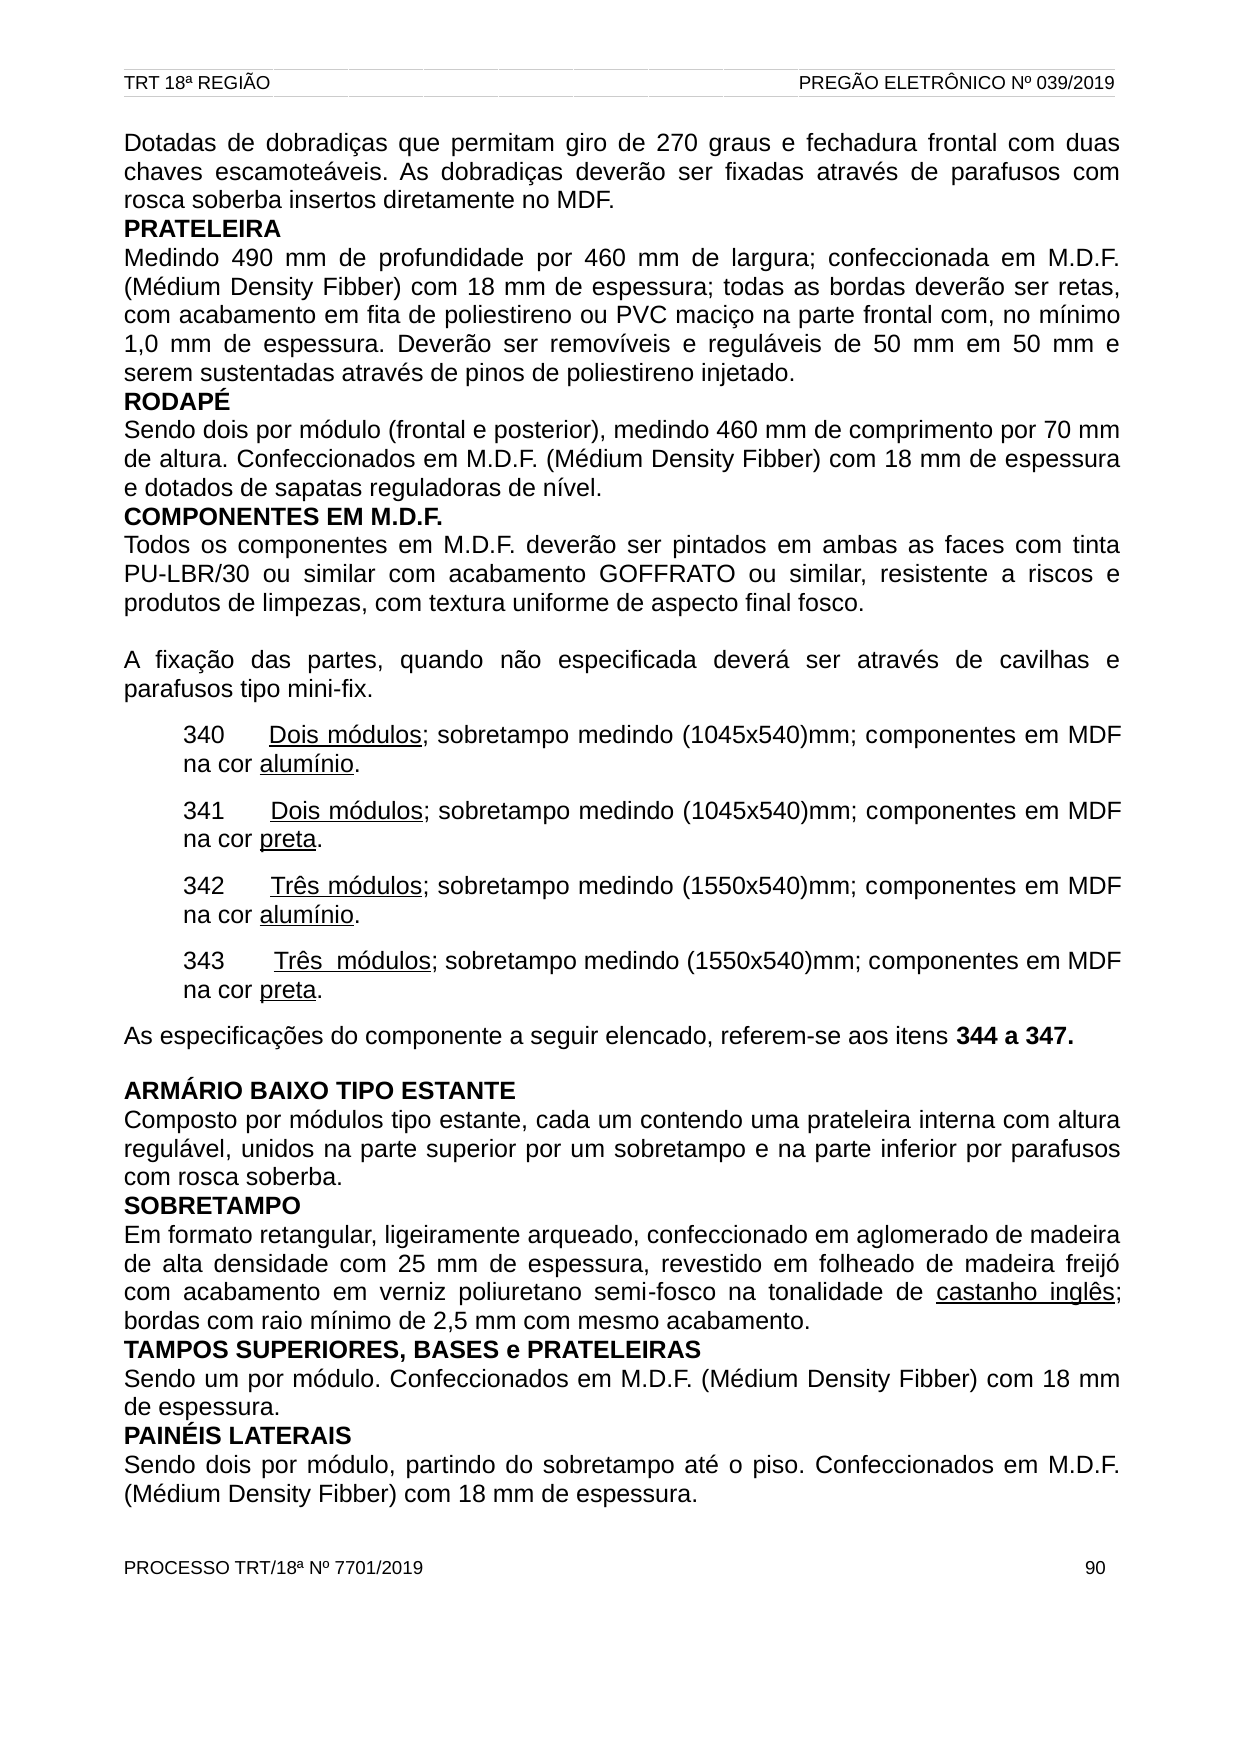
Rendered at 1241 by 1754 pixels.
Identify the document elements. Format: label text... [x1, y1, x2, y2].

text Dotadas de dobradiças que permitam giro de 270 graus e fechadura frontal com duas chaves escamoteáveis. As dobradiças deverão ser fixadas através de parafusos com rosca soberba insertos diretamente no MDF. [123, 128, 1122, 214]
text Sendo um por módulo. Confeccionados em M.D.F. (Médium Density Fibber) com 18 mm de espessura. [123, 1363, 1122, 1421]
text PAINÉIS LATERAIS [123, 1421, 1122, 1450]
text RODAPÉ [123, 387, 1122, 415]
text SOBRETAMPO [123, 1191, 1122, 1220]
text Medindo 490 mm de profundidade por 460 mm de largura; confeccionada em M.D.F. (Médium Density Fibber) com 18 mm de espessura; todas as bordas deverão ser retas, com acabamento em fita de poliestireno ou PVC maciço na parte frontal com, no mínimo 1,0 mm de espessura. Deverão ser removíveis e reguláveis de 50 mm em 50 mm e serem sustentadas através de pinos de poliestireno injetado. [123, 243, 1122, 387]
text A fixação das partes, quando não especificada deverá ser através de cavilhas e parafusos tipo mini-fix. [123, 645, 1122, 703]
text PRATELEIRA [123, 214, 1122, 243]
text ARMÁRIO BAIXO TIPO ESTANTE [123, 1076, 1122, 1105]
text 340 Dois módulos; sobretampo medindo (1045x540)mm; componentes em MDF na cor alumínio. [183, 721, 1122, 778]
text Em formato retangular, ligeiramente arqueado, confeccionado em aglomerado de madeira de alta densidade com 25 mm de espessura, revestido em folheado de madeira freijó com acabamento em verniz poliuretano semi‑fosco na tonalidade de castanho inglês; bordas com raio mínimo de 2,5 mm com mesmo acabamento. [123, 1220, 1122, 1335]
text Sendo dois por módulo (frontal e posterior), medindo 460 mm de comprimento por 70 mm de altura. Confeccionados em M.D.F. (Médium Density Fibber) com 18 mm de espessura e dotados de sapatas reguladoras de nível. [123, 415, 1122, 502]
text COMPONENTES EM M.D.F. [123, 502, 1122, 530]
text Composto por módulos tipo estante, cada um contendo uma prateleira interna com altura regulável, unidos na parte superior por um sobretampo e na parte inferior por parafusos com rosca soberba. [123, 1105, 1122, 1191]
text 341 Dois módulos; sobretampo medindo (1045x540)mm; componentes em MDF na cor preta. [183, 796, 1122, 853]
text As especificações do componente a seguir elencado, referem-se aos itens 344 a 347. [123, 1021, 1122, 1050]
text 343 Três módulos; sobretampo medindo (1550x540)mm; componentes em MDF na cor preta. [183, 946, 1122, 1004]
text 342 Três módulos; sobretampo medindo (1550x540)mm; componentes em MDF na cor alumínio. [183, 871, 1122, 928]
text TAMPOS SUPERIORES, BASES e PRATELEIRAS [123, 1335, 1122, 1363]
text Todos os componentes em M.D.F. deverão ser pintados em ambas as faces com tinta PU‑LBR/30 ou similar com acabamento GOFFRATO ou similar, resistente a riscos e produtos de limpezas, com textura uniforme de aspecto final fosco. [123, 530, 1122, 617]
text Sendo dois por módulo, partindo do sobretampo até o piso. Confeccionados em M.D.F. (Médium Density Fibber) com 18 mm de espessura. [123, 1450, 1122, 1507]
